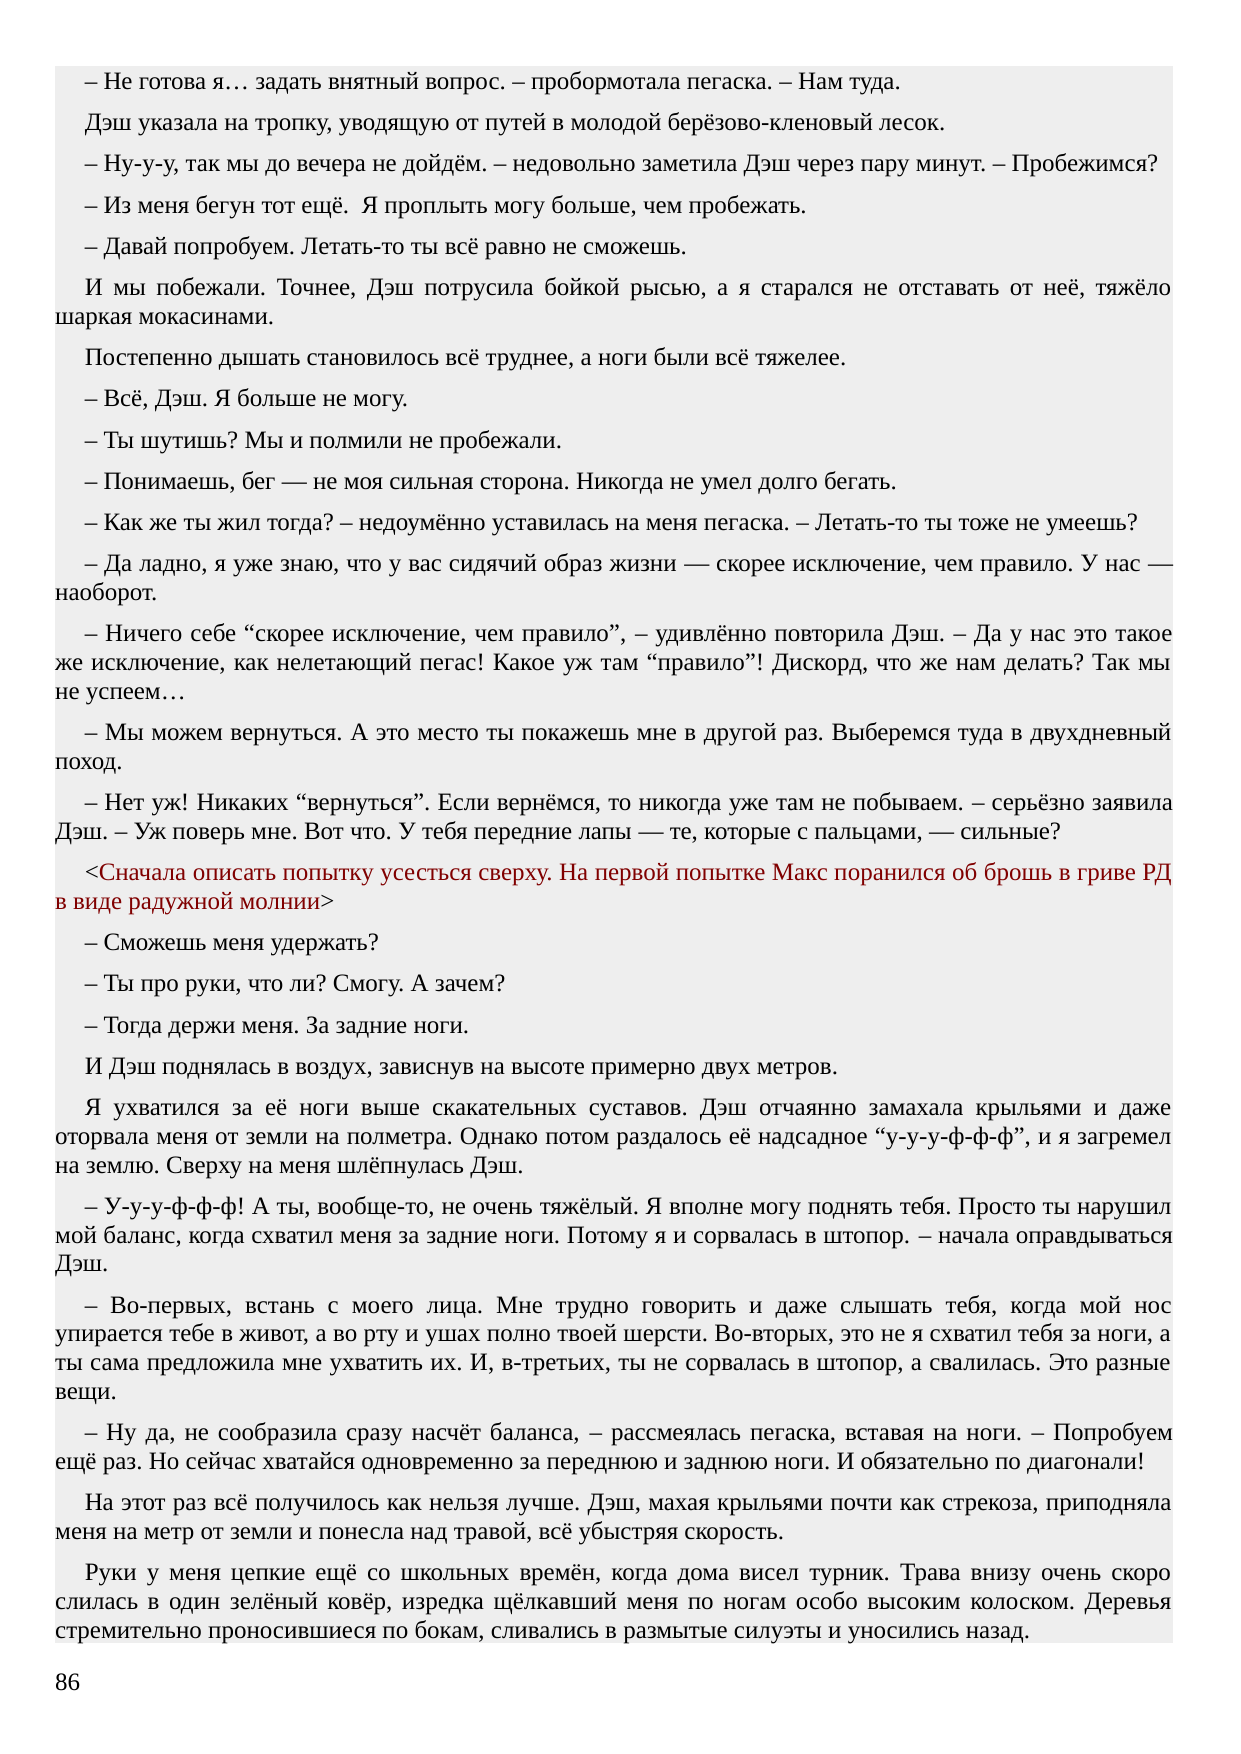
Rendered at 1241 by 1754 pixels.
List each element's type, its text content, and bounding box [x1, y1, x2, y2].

text – Тогда держи меня. За задние ноги. [55, 1010, 1173, 1038]
text – Не готова я… задать внятный вопрос. – пробормотала пегаска. – Нам туда. [55, 66, 1173, 95]
text Руки у меня цепкие ещё со школьных времён, когда дома висел турник. Трава внизу очень скоро слилась в один зелёный ковёр, изредка щёлкавший меня по ногам особо высоким колоском. Деревья стремительно проносившиеся по бокам, сливались в размытые силуэты и уносились назад. [55, 1557, 1173, 1643]
text И мы побежали. Точнее, Дэш потрусила бойкой рысью, а я старался не отставать от неё, тяжёло шаркая мокасинами. [55, 272, 1173, 330]
text – Как же ты жил тогда? – недоумённо уставилась на меня пегаска. – Летать-то ты тоже не умеешь? [55, 507, 1173, 536]
text – Ну да, не сообразила сразу насчёт баланса, – рассмеялась пегаска, вставая на ноги. – Попробуем ещё раз. Но сейчас хватайся одновременно за переднюю и заднюю ноги. И обязательно по диагонали! [55, 1417, 1173, 1475]
text – Из меня бегун тот ещё. Я проплыть могу больше, чем пробежать. [55, 190, 1173, 218]
text Постепенно дышать становилось всё труднее, а ноги были всё тяжелее. [55, 342, 1173, 371]
text – Нет уж! Никаких “вернуться”. Если вернёмся, то никогда уже там не побываем. – серьёзно заявила Дэш. – Уж поверь мне. Вот что. У тебя передние лапы — те, которые с пальцами, — сильные? [55, 787, 1173, 845]
text – Ты про руки, что ли? Смогу. А зачем? [55, 968, 1173, 997]
text <Cначала описать попытку усесться сверху. На первой попытке Макс поранился об брошь в гриве РД в виде радужной молнии> [55, 857, 1173, 915]
text – Давай попробуем. Летать-то ты всё равно не сможешь. [55, 231, 1173, 260]
text – Понимаешь, бег — не моя сильная сторона. Никогда не умел долго бегать. [55, 466, 1173, 495]
text Дэш указала на тропку, уводящую от путей в молодой берёзово-кленовый лесок. [55, 107, 1173, 136]
text – У-у-у-ф-ф-ф! А ты, вообще-то, не очень тяжёлый. Я вполне могу поднять тебя. Просто ты нарушил мой баланс, когда схватил меня за задние ноги. Потому я и сорвалась в штопор. – начала оправдываться Дэш. [55, 1191, 1173, 1277]
text – Сможешь меня удержать? [55, 927, 1173, 956]
text – Ну-у-у, так мы до вечера не дойдём. – недовольно заметила Дэш через пару минут. – Пробежимся? [55, 148, 1173, 177]
text И Дэш поднялась в воздух, зависнув на высоте примерно двух метров. [55, 1051, 1173, 1080]
text – Ты шутишь? Мы и полмили не пробежали. [55, 425, 1173, 453]
text – Ничего себе “скорее исключение, чем правило”, – удивлённо повторила Дэш. – Да у нас это такое же исключение, как нелетающий пегас! Какое уж там “правило”! Дискорд, что же нам делать? Так мы не успеем… [55, 618, 1173, 705]
text Я ухватился за её ноги выше скакательных суставов. Дэш отчаянно замахала крыльями и даже оторвала меня от земли на полметра. Однако потом раздалось её надсадное “у-у-у-ф-ф-ф”, и я загремел на землю. Сверху на меня шлёпнулась Дэш. [55, 1092, 1173, 1178]
text – Мы можем вернуться. А это место ты покажешь мне в другой раз. Выберемся туда в двухдневный поход. [55, 717, 1173, 775]
text – Всё, Дэш. Я больше не могу. [55, 383, 1173, 412]
text – Да ладно, я уже знаю, что у вас сидячий образ жизни — скорее исключение, чем правило. У нас — наоборот. [55, 548, 1173, 606]
text На этот раз всё получилось как нельзя лучше. Дэш, махая крыльями почти как стрекоза, приподняла меня на метр от земли и понесла над травой, всё убыстряя скорость. [55, 1487, 1173, 1545]
text – Во-первых, встань с моего лица. Мне трудно говорить и даже слышать тебя, когда мой нос упирается тебе в живот, а во рту и ушах полно твоей шерсти. Во-вторых, это не я схватил тебя за ноги, а ты сама предложила мне ухватить их. И, в-третьих, ты не сорвалась в штопор, а свалилась. Это разные вещи. [55, 1290, 1173, 1405]
